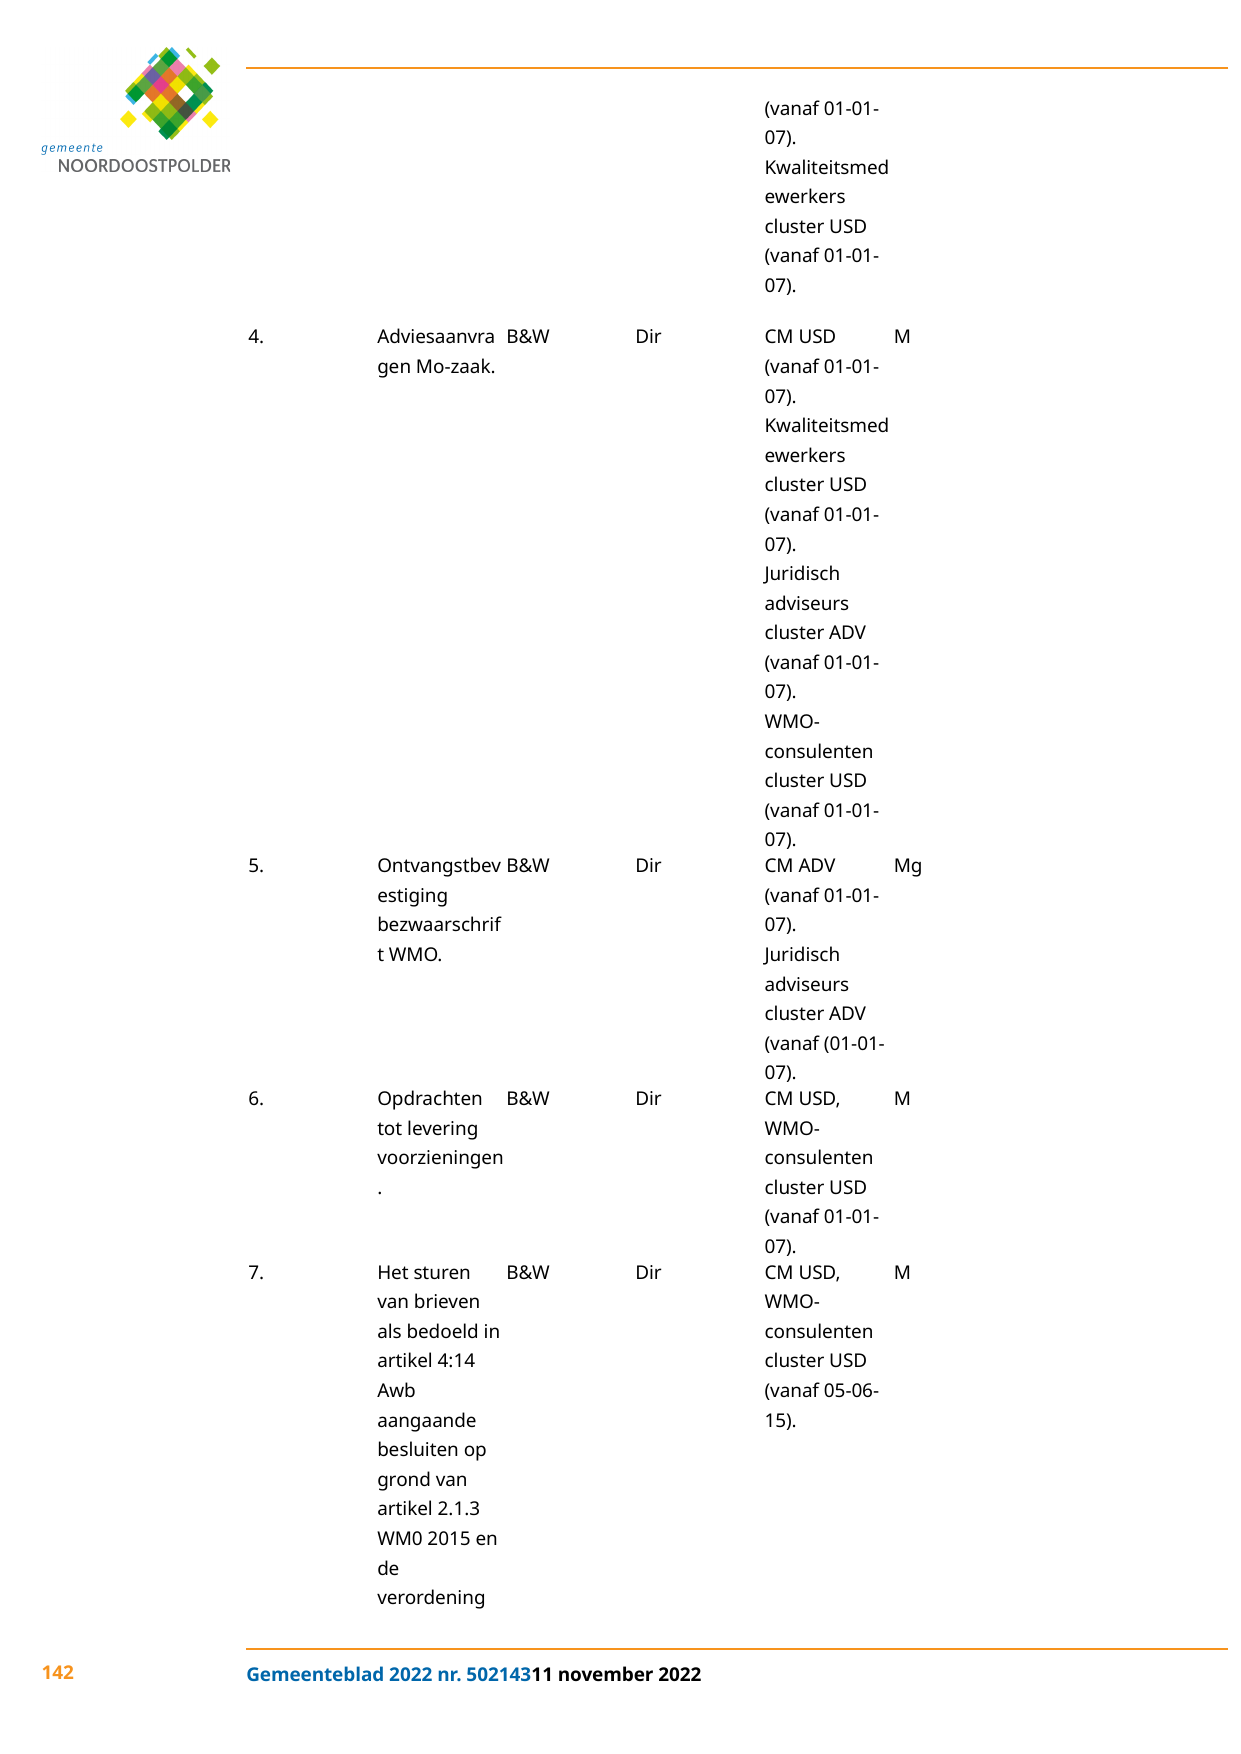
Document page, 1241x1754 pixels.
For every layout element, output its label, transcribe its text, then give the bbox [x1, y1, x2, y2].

table_cell Dir [635, 853, 764, 1085]
table_cell 5. [248, 853, 377, 1085]
table_cell M [894, 1259, 1022, 1610]
table_cell [894, 95, 1022, 298]
table_cell [635, 95, 764, 298]
table_cell Het sturen van brieven als bedoeld in artikel 4:14 Awb aangaande besluiten op grond van artikel 2.1.3 WM0 2015 en de verordening [377, 1259, 506, 1610]
table_cell Dir [635, 1259, 764, 1610]
table_cell 7. [248, 1259, 377, 1610]
table_cell B&W [506, 1259, 635, 1610]
table_cell CM USD, WMO-consulenten cluster USD (vanaf 01-01-07). [764, 1085, 893, 1259]
table_cell Dir [635, 1085, 764, 1259]
table_cell Mg [894, 853, 1022, 1085]
table_cell [1023, 324, 1152, 852]
table_cell [248, 298, 377, 324]
table_cell [1023, 853, 1152, 1085]
table_cell [506, 298, 635, 324]
table_cell Dir [635, 324, 764, 852]
table_cell M [894, 324, 1022, 852]
table_cell [377, 95, 506, 298]
table_cell CM ADV (vanaf 01-01-07). Juridisch adviseurs cluster ADV (vanaf (01-01-07). [764, 853, 893, 1085]
picture [41, 47, 231, 172]
table_cell [764, 298, 893, 324]
table_cell [377, 298, 506, 324]
table_cell M [894, 1085, 1022, 1259]
table_cell [506, 95, 635, 298]
table_cell Adviesaanvragen Mo-zaak. [377, 324, 506, 852]
table_cell [1023, 1085, 1152, 1259]
table_cell B&W [506, 324, 635, 852]
table_cell B&W [506, 1085, 635, 1259]
table_cell CM USD, WMO-consulenten cluster USD (vanaf 05-06-15). [764, 1259, 893, 1610]
table_cell Opdrachten tot levering voorzieningen. [377, 1085, 506, 1259]
table_cell [635, 298, 764, 324]
table_cell [248, 95, 377, 298]
table_cell [894, 298, 1022, 324]
table_cell [1023, 95, 1152, 298]
table_cell 4. [248, 324, 377, 852]
table_cell B&W [506, 853, 635, 1085]
table_cell 6. [248, 1085, 377, 1259]
table_cell Ontvangstbevestiging bezwaarschrift WMO. [377, 853, 506, 1085]
table_cell CM USD (vanaf 01-01-07). Kwaliteitsmedewerkers cluster USD (vanaf 01-01-07). Juridisch adviseurs cluster ADV (vanaf 01-01-07). WMO-consulenten cluster USD (vanaf 01-01-07). [764, 324, 893, 852]
table_cell (vanaf 01-01-07). Kwaliteitsmedewerkers cluster USD (vanaf 01-01-07). [764, 95, 893, 298]
table_cell [1023, 298, 1152, 324]
table_cell [1023, 1259, 1152, 1610]
